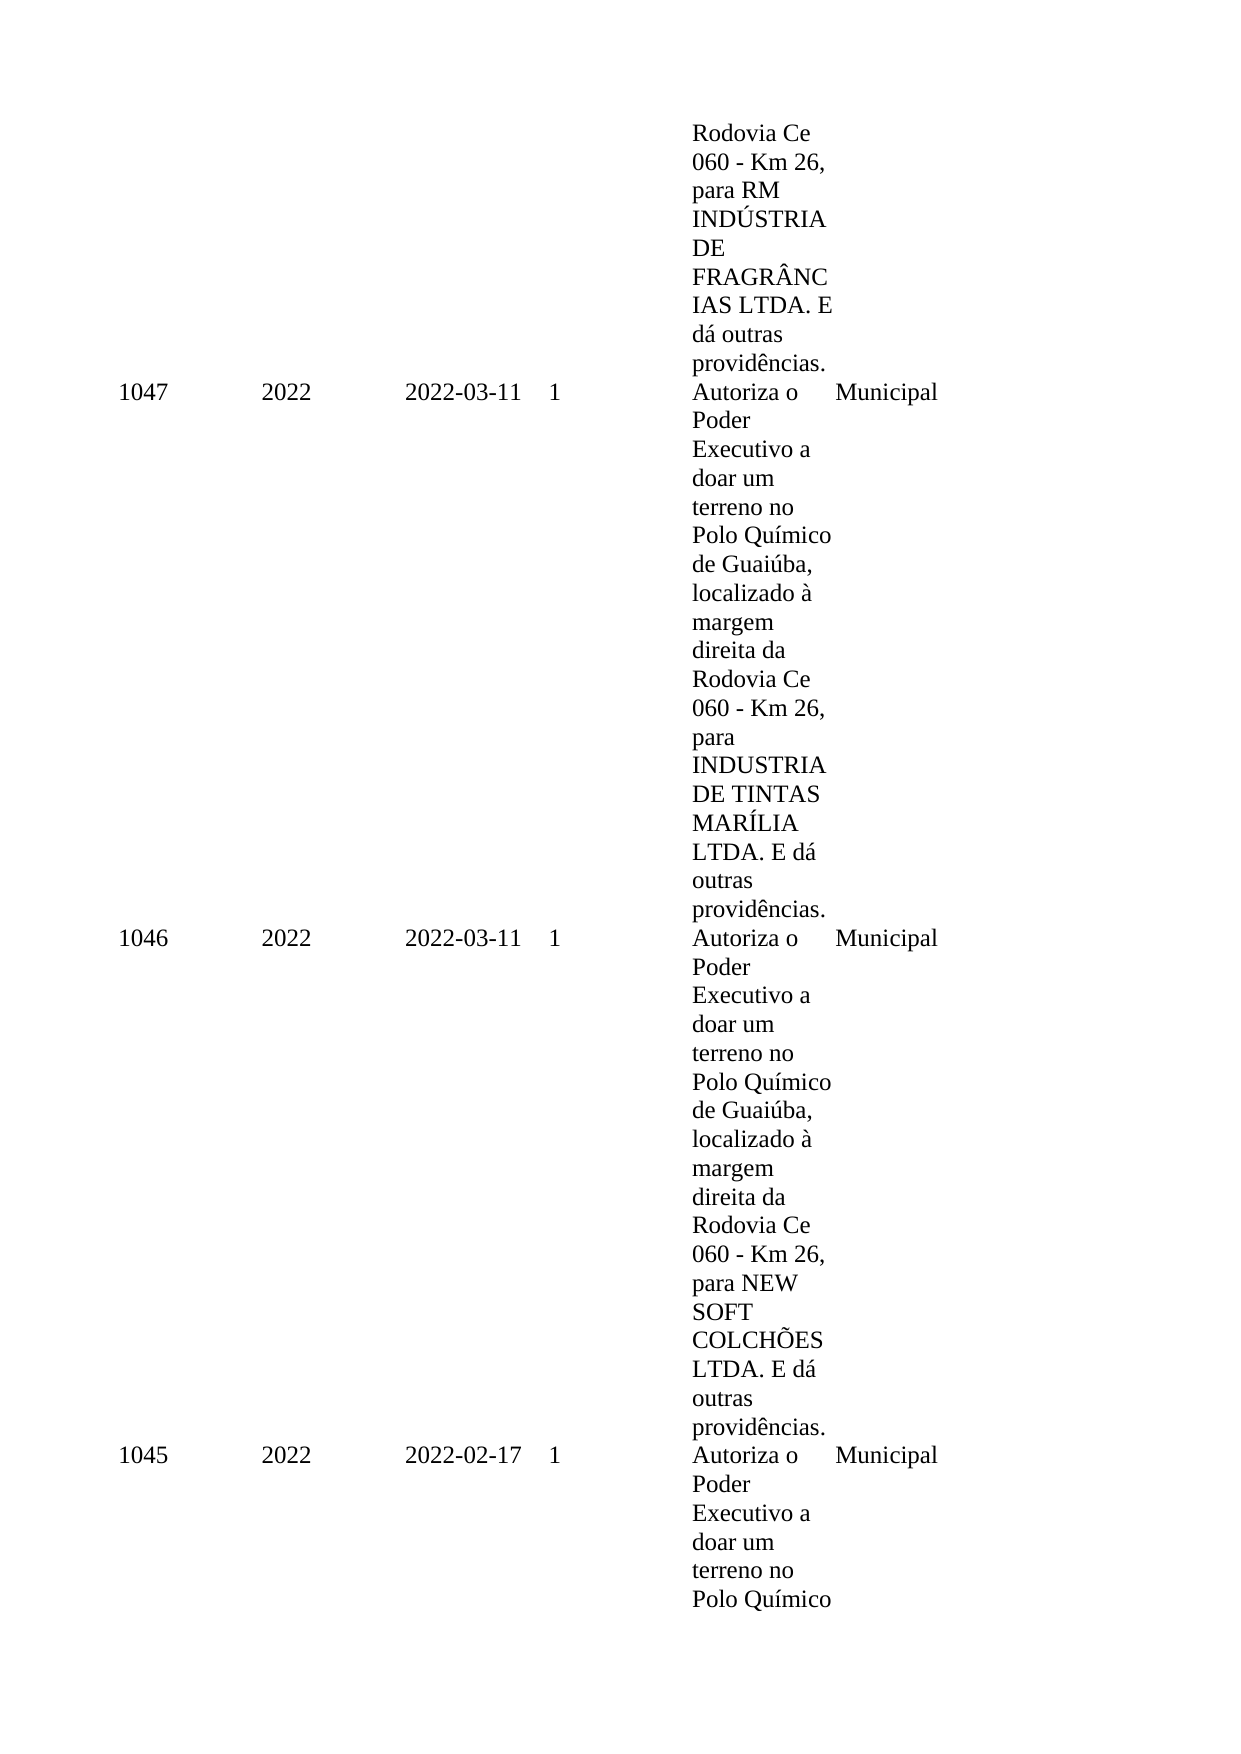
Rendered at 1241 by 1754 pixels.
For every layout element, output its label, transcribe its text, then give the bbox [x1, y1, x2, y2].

table_cell 2022 [261, 377, 405, 923]
table_cell 2022-03-11 [405, 923, 548, 1441]
table_cell 2022 [261, 1441, 405, 1613]
table_cell 1046 [118, 923, 261, 1441]
table_cell [979, 923, 1122, 1441]
table_cell Rodovia Ce 060 - Km 26, para RM INDÚSTRIA DE FRAGRÂNCIAS LTDA. E dá outras providências. [692, 118, 835, 377]
table_cell Municipal [835, 923, 979, 1441]
table_cell 2022 [261, 923, 405, 1441]
table_cell 1 [548, 923, 692, 1441]
table_cell 1047 [118, 377, 261, 923]
table_cell [979, 118, 1122, 377]
table_cell [548, 118, 692, 377]
table_cell Municipal [835, 377, 979, 923]
table_cell [261, 118, 405, 377]
table_cell 2022-03-11 [405, 377, 548, 923]
table_cell 1 [548, 1441, 692, 1613]
table_cell 2022-02-17 [405, 1441, 548, 1613]
table_cell [979, 377, 1122, 923]
table_cell 1 [548, 377, 692, 923]
table_cell Autoriza o Poder Executivo a doar um terreno no Polo Químico de Guaiúba, localizado à margem direita da Rodovia Ce 060 - Km 26, para NEW SOFT COLCHÕES LTDA. E dá outras providências. [692, 923, 835, 1441]
table_cell Autoriza o Poder Executivo a doar um terreno no Polo Químico [692, 1441, 835, 1613]
table_cell [979, 1441, 1122, 1613]
table_cell Autoriza o Poder Executivo a doar um terreno no Polo Químico de Guaiúba, localizado à margem direita da Rodovia Ce 060 - Km 26, para INDUSTRIA DE TINTAS MARÍLIA LTDA. E dá outras providências. [692, 377, 835, 923]
table_cell Municipal [835, 1441, 979, 1613]
table_cell [835, 118, 979, 377]
table_cell [118, 118, 261, 377]
table_cell 1045 [118, 1441, 261, 1613]
table_cell [405, 118, 548, 377]
